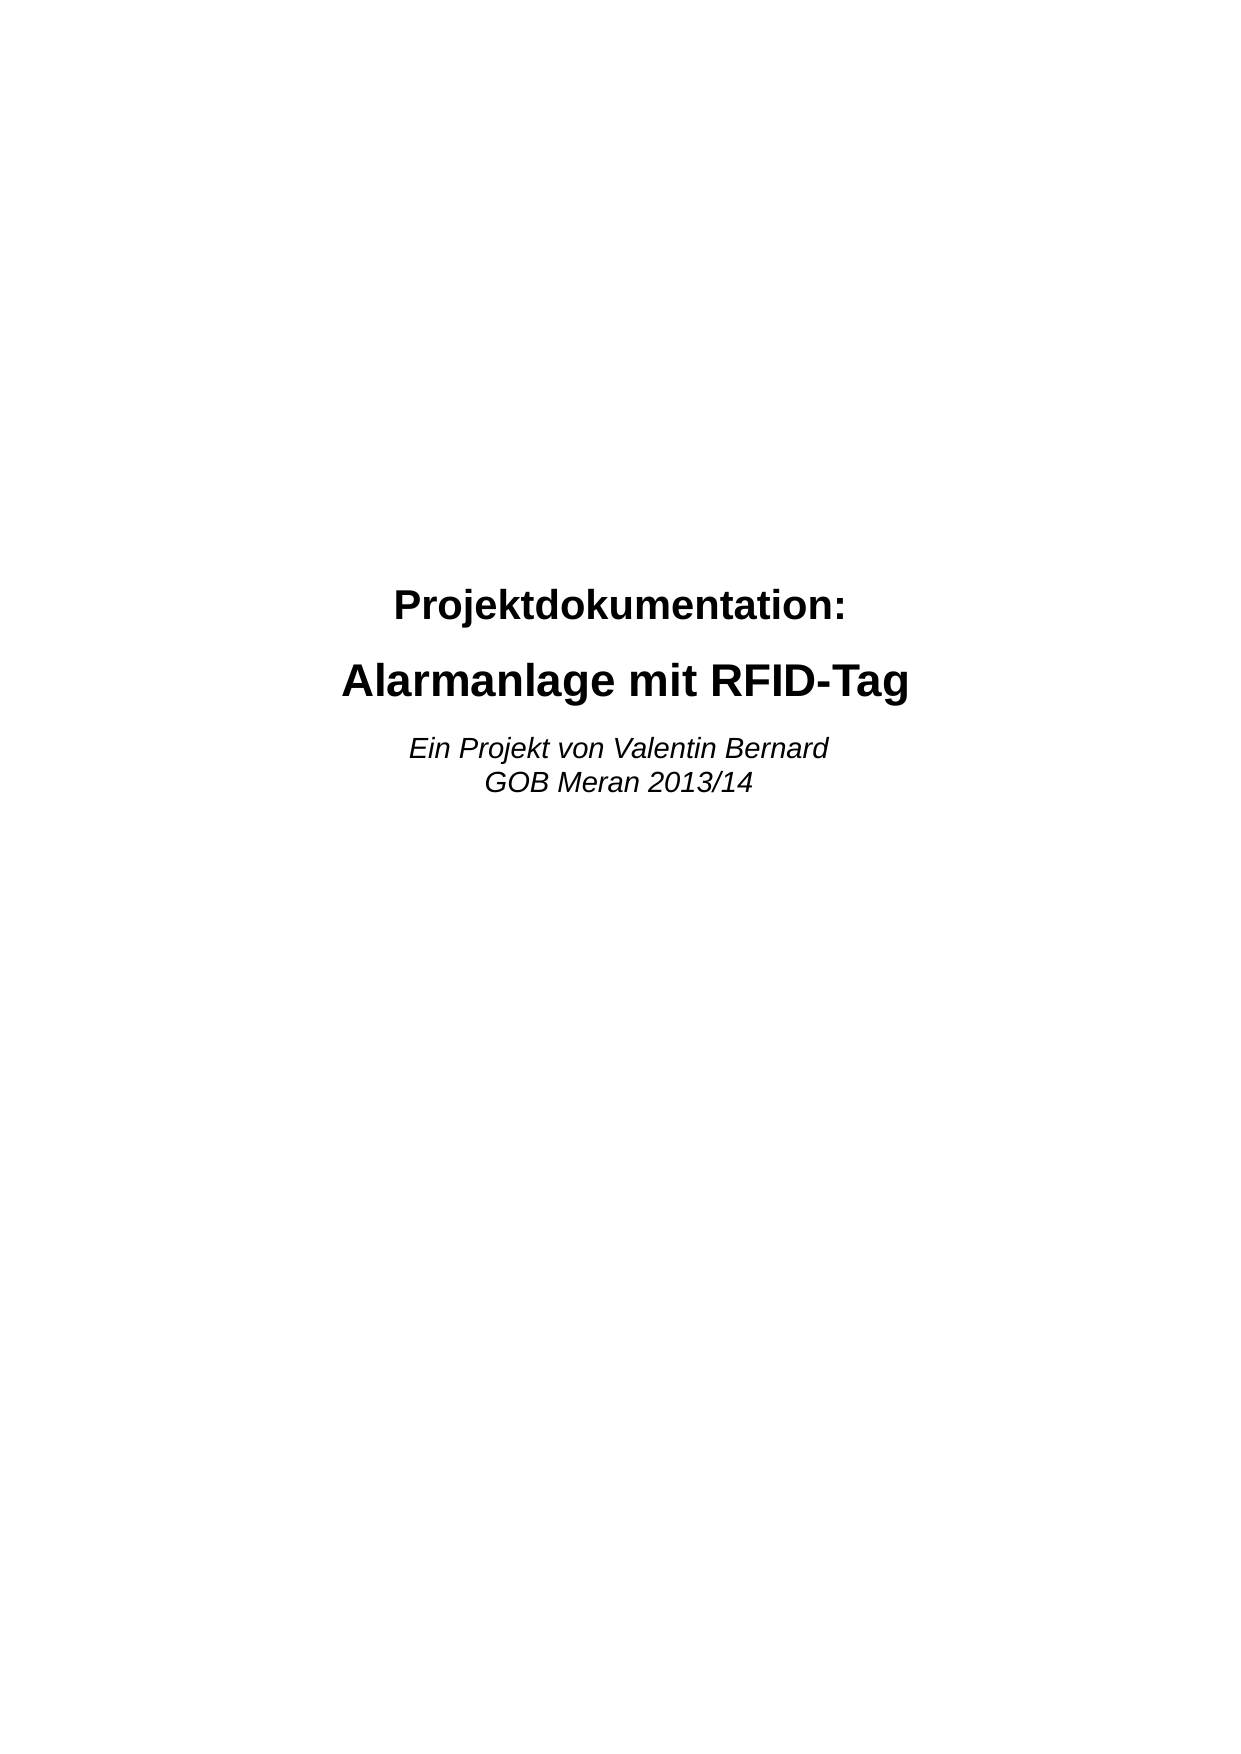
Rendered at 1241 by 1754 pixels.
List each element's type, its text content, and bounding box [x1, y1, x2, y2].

subtitle Ein Projekt von Valentin Bernard GOB Meran 2013/14 [118, 731, 1122, 798]
title Alarmanlage mit RFID-Tag [118, 653, 1122, 706]
title Projektdokumentation: [118, 581, 1122, 628]
